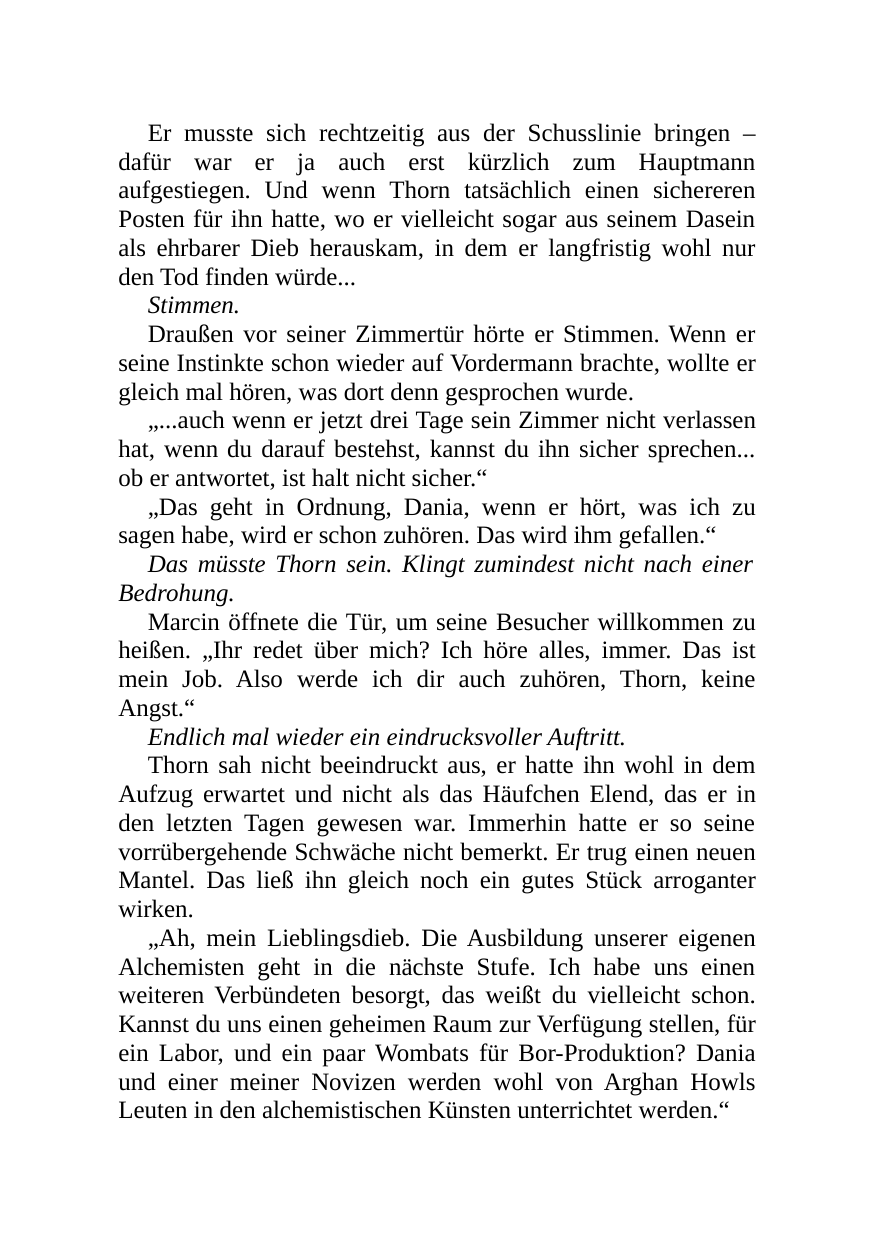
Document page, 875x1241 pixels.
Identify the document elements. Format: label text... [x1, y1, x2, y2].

text Endlich mal wieder ein eindrucksvoller Auftritt. [118, 722, 756, 751]
text Draußen vor seiner Zimmertür hörte er Stimmen. Wenn er seine Instinkte schon wieder auf Vordermann brachte, wollte er gleich mal hören, was dort denn gesprochen wurde. [118, 319, 756, 406]
text Er musste sich rechtzeitig aus der Schusslinie bringen – dafür war er ja auch erst kürzlich zum Hauptmann aufgestiegen. Und wenn Thorn tatsächlich einen sichereren Posten für ihn hatte, wo er vielleicht sogar aus seinem Dasein als ehrbarer Dieb herauskam, in dem er langfristig wohl nur den Tod finden würde... [118, 118, 756, 291]
text Stimmen. [118, 291, 756, 319]
text Marcin öffnete die Tür, um seine Besucher willkommen zu heißen. „Ihr redet über mich? Ich höre alles, immer. Das ist mein Job. Also werde ich dir auch zuhören, Thorn, keine Angst.“ [118, 607, 756, 722]
text „...auch wenn er jetzt drei Tage sein Zimmer nicht verlassen hat, wenn du darauf bestehst, kannst du ihn sicher sprechen... ob er antwortet, ist halt nicht sicher.“ [118, 406, 756, 492]
text Das müsste Thorn sein. Klingt zumindest nicht nach einer Bedrohung. [118, 549, 756, 607]
text „Das geht in Ordnung, Dania, wenn er hört, was ich zu sagen habe, wird er schon zuhören. Das wird ihm gefallen.“ [118, 492, 756, 549]
text „Ah, mein Lieblingsdieb. Die Ausbildung unserer eigenen Alchemisten geht in die nächste Stufe. Ich habe uns einen weiteren Verbündeten besorgt, das weißt du vielleicht schon. Kannst du uns einen geheimen Raum zur Verfügung stellen, für ein Labor, und ein paar Wombats für Bor-Produktion? Dania und einer meiner Novizen werden wohl von Arghan Howls Leuten in den alchemistischen Künsten unterrichtet werden.“ [118, 923, 756, 1124]
text Thorn sah nicht beeindruckt aus, er hatte ihn wohl in dem Aufzug erwartet und nicht als das Häufchen Elend, das er in den letzten Tagen gewesen war. Immerhin hatte er so seine vorrübergehende Schwäche nicht bemerkt. Er trug einen neuen Mantel. Das ließ ihn gleich noch ein gutes Stück arroganter wirken. [118, 751, 756, 923]
